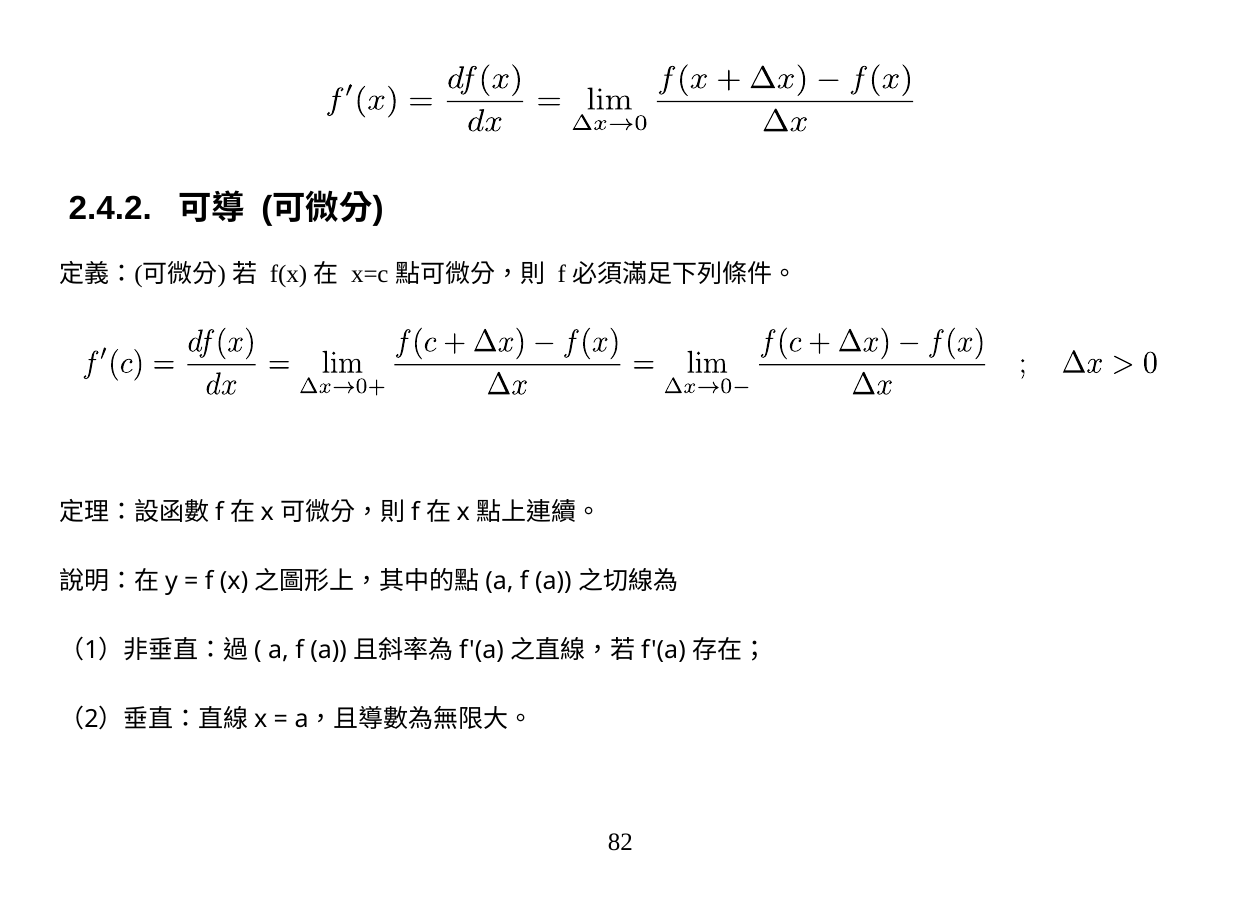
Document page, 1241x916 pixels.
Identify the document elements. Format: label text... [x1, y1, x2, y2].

text 說明：在 y = f (x) 之圖形上，其中的點 (a, f (a)) 之切線為 [59, 560, 1181, 597]
text 定理：設函數 f 在 x 可微分，則 f 在 x 點上連續。 [59, 491, 1181, 528]
text （1）非垂直：過 ( a, f (a)) 且斜率為 f'(a) 之直線，若 f'(a) 存在； [59, 629, 1181, 665]
text 定義：(可微分) 若 f(x) 在 x=c 點可微分，則 f 必須滿足下列條件。 [59, 253, 1181, 289]
subtitle 可導 (可微分) [59, 181, 1181, 229]
text （2）垂直：直線 x = a，且導數為無限大。 [59, 698, 1181, 734]
